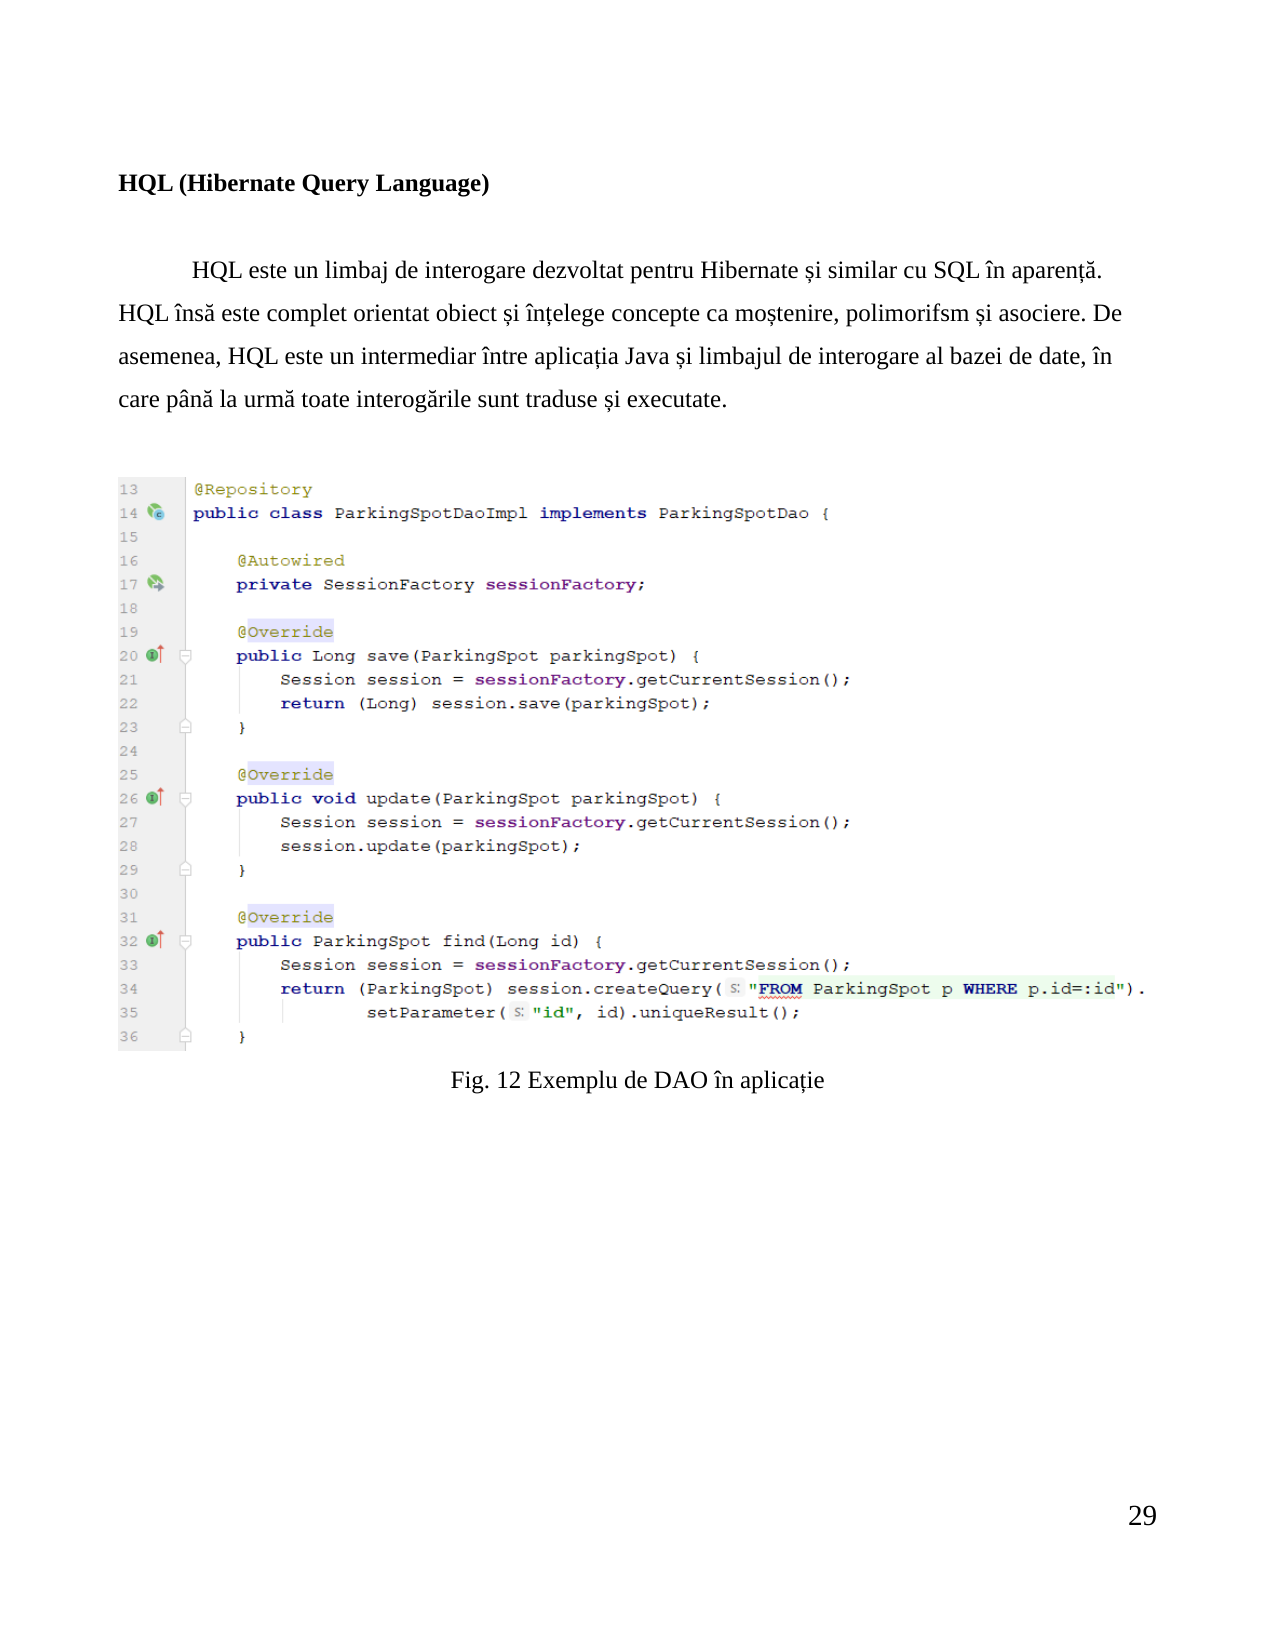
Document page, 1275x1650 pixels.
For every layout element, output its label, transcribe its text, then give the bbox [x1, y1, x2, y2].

picture [118, 477, 1157, 1051]
text HQL este un limbaj de interogare dezvoltat pentru Hibernate și similar cu SQL în aparență. HQL însă este complet orientat obiect și înțelege concepte ca moștenire, polimorifsm și asociere. De asemenea, HQL este un intermediar între aplicația Java și limbajul de interogare al bazei de date, în care până la urmă toate interogările sunt traduse și executate. [118, 255, 1157, 413]
text HQL (Hibernate Query Language) [118, 168, 1157, 197]
text Fig. 12 Exemplu de DAO în aplicație [118, 1051, 1157, 1094]
